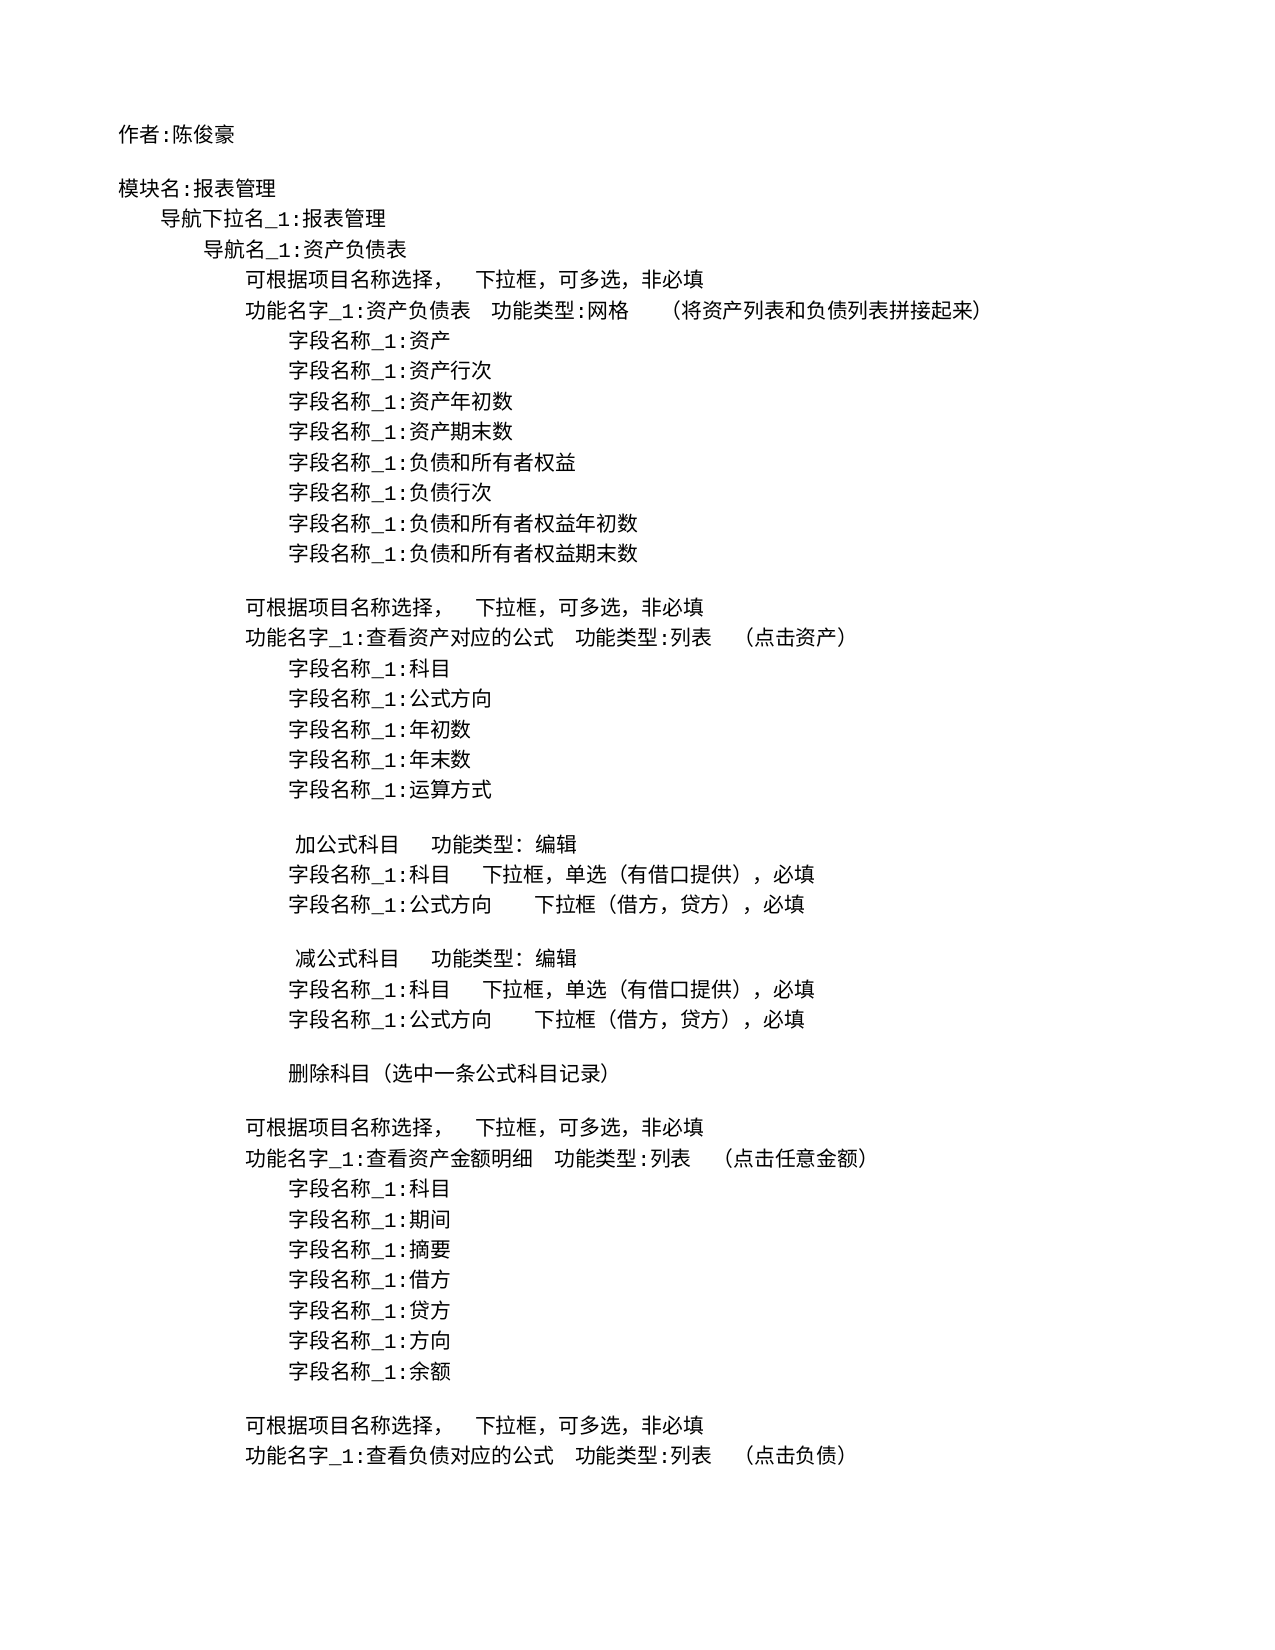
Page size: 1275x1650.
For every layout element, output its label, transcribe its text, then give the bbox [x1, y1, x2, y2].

text 功能名字_1:查看资产对应的公式 功能类型:列表 （点击资产） [118, 622, 1157, 652]
text 功能名字_1:资产负债表 功能类型:网格 （将资产列表和负债列表拼接起来） [118, 294, 1157, 324]
text 功能名字_1:查看负债对应的公式 功能类型:列表 （点击负债） [118, 1439, 1157, 1470]
text 可根据项目名称选择， 下拉框，可多选，非必填 [118, 591, 1157, 622]
text 字段名称_1:公式方向 下拉框（借方，贷方），必填 [118, 1003, 1157, 1034]
text 字段名称_1:负债和所有者权益期末数 [118, 537, 1157, 568]
text 字段名称_1:年初数 [118, 713, 1157, 743]
text 字段名称_1:公式方向 下拉框（借方，贷方），必填 [118, 889, 1157, 919]
text 功能名字_1:查看资产金额明细 功能类型:列表 （点击任意金额） [118, 1142, 1157, 1172]
text 字段名称_1:借方 [118, 1264, 1157, 1294]
text 模块名:报表管理 [118, 172, 1157, 203]
text 导航名_1:资产负债表 [118, 233, 1157, 263]
text 字段名称_1:资产行次 [118, 355, 1157, 385]
text 字段名称_1:科目 [118, 1172, 1157, 1203]
text 可根据项目名称选择， 下拉框，可多选，非必填 [118, 1112, 1157, 1142]
text 字段名称_1:资产期末数 [118, 416, 1157, 446]
text 字段名称_1:负债和所有者权益年初数 [118, 507, 1157, 537]
text 字段名称_1:科目 [118, 652, 1157, 682]
text 删除科目（选中一条公式科目记录） [118, 1058, 1157, 1088]
text 字段名称_1:余额 [118, 1355, 1157, 1385]
text 字段名称_1:年末数 [118, 743, 1157, 774]
text 字段名称_1:贷方 [118, 1294, 1157, 1324]
text 字段名称_1:科目 下拉框，单选（有借口提供），必填 [118, 973, 1157, 1003]
text 可根据项目名称选择， 下拉框，可多选，非必填 [118, 263, 1157, 294]
text 字段名称_1:负债和所有者权益 [118, 446, 1157, 476]
text 字段名称_1:资产 [118, 324, 1157, 355]
text 字段名称_1:方向 [118, 1324, 1157, 1355]
text 字段名称_1:公式方向 [118, 682, 1157, 713]
text 字段名称_1:摘要 [118, 1233, 1157, 1264]
text 作者:陈俊豪 [118, 118, 1157, 148]
text 加公式科目 功能类型：编辑 [118, 828, 1157, 858]
text 导航下拉名_1:报表管理 [118, 203, 1157, 233]
text 减公式科目 功能类型：编辑 [118, 943, 1157, 973]
text 可根据项目名称选择， 下拉框，可多选，非必填 [118, 1409, 1157, 1439]
text 字段名称_1:科目 下拉框，单选（有借口提供），必填 [118, 858, 1157, 889]
text 字段名称_1:运算方式 [118, 774, 1157, 804]
text 字段名称_1:负债行次 [118, 476, 1157, 507]
text 字段名称_1:资产年初数 [118, 385, 1157, 416]
text 字段名称_1:期间 [118, 1203, 1157, 1233]
